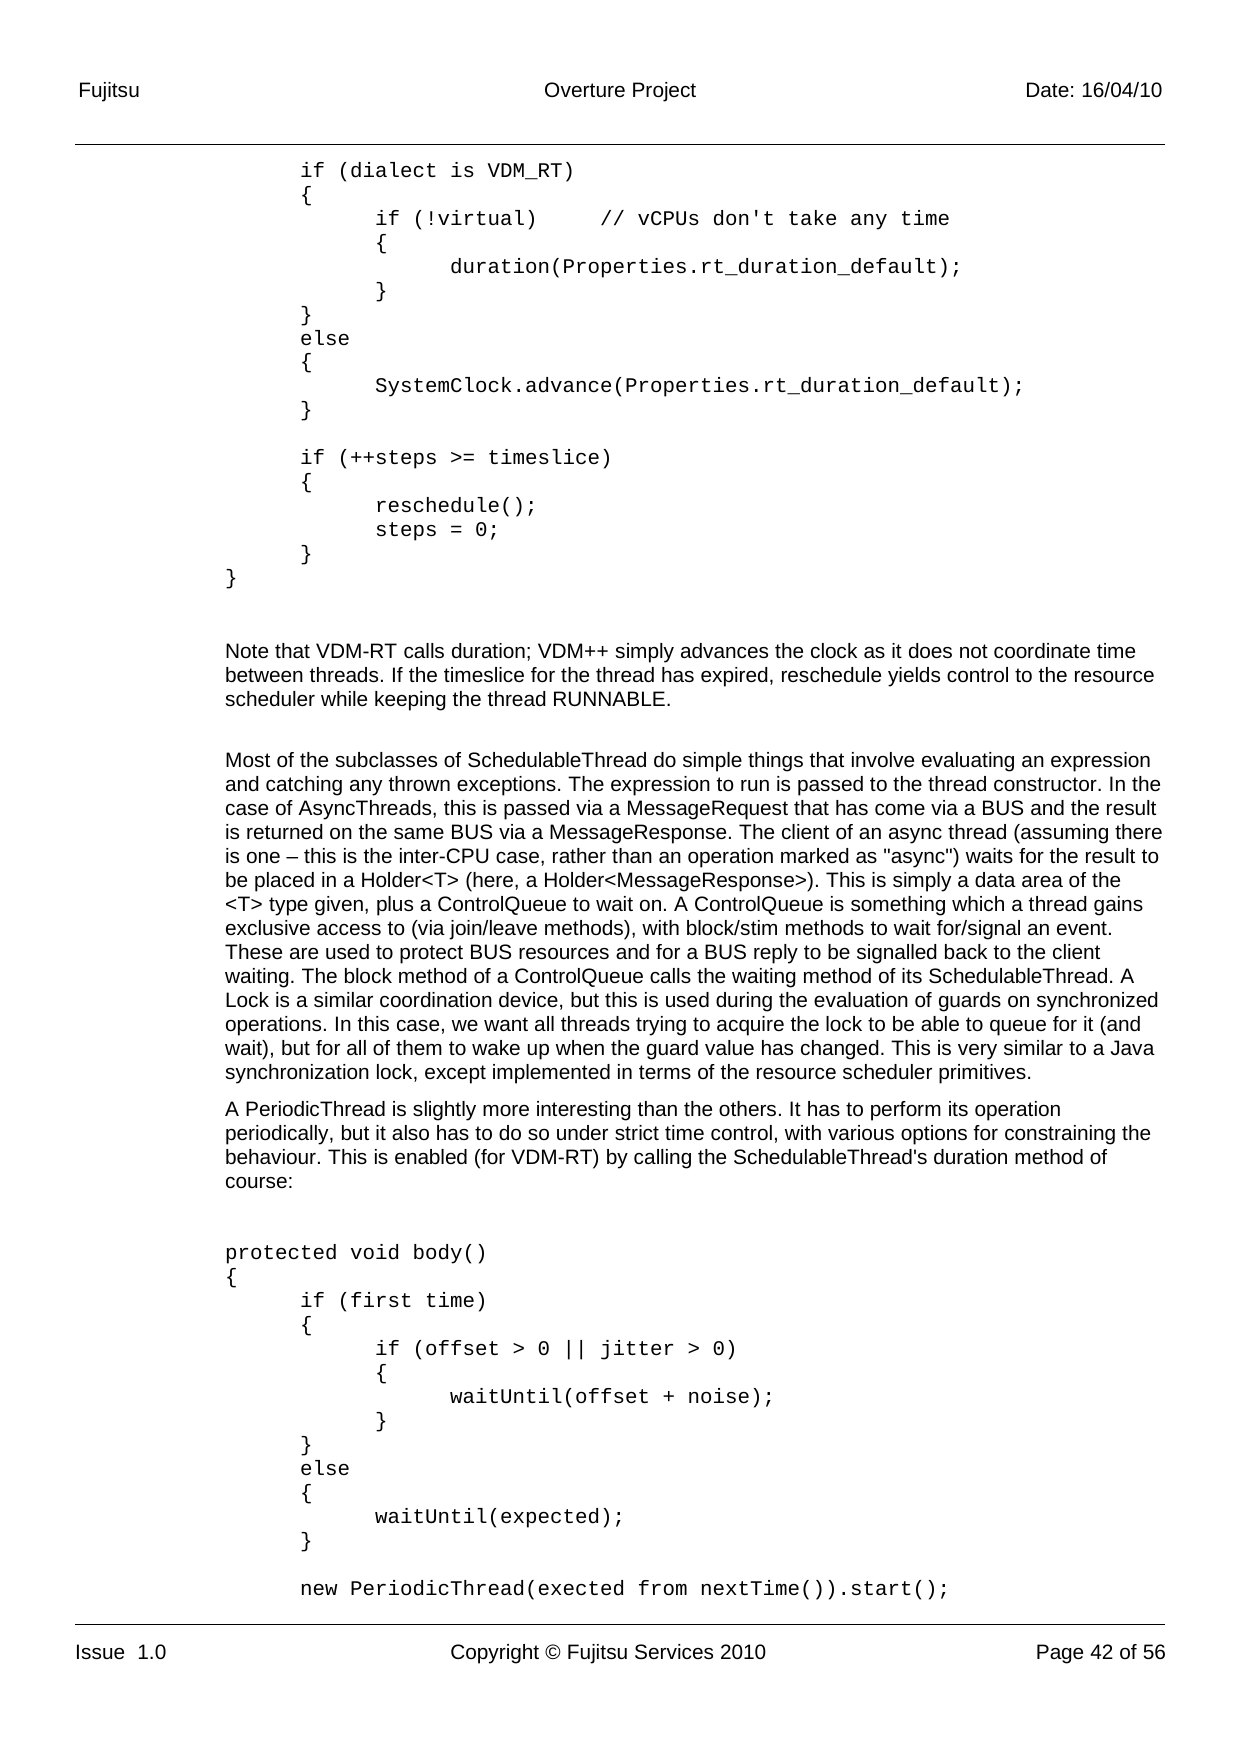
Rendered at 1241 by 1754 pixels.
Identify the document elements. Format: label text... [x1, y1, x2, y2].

text else [225, 327, 1165, 351]
text Most of the subclasses of SchedulableThread do simple things that involve evaluating an expression and catching any thrown exceptions. The expression to run is passed to the thread constructor. In the case of AsyncThreads, this is passed via a MessageRequest that has come via a BUS and the result is returned on the same BUS via a MessageResponse. The client of an async thread (assuming there is one – this is the inter-CPU case, rather than an operation marked as "async") waits for the result to be placed in a Holder<T> (here, a Holder<MessageResponse>). This is simply a data area of the <T> type given, plus a ControlQueue to wait on. A ControlQueue is something which a thread gains exclusive access to (via join/leave methods), with block/stim methods to wait for/signal an event. These are used to protect BUS resources and for a BUS reply to be signalled back to the client waiting. The block method of a ControlQueue calls the waiting method of its SchedulableThread. A Lock is a similar coordination device, but this is used during the evaluation of guards on synchronized operations. In this case, we want all threads trying to acquire the lock to be able to queue for it (and wait), but for all of them to wake up when the guard value has changed. This is very similar to a Java synchronization lock, except implemented in terms of the resource scheduler primitives. [225, 747, 1165, 1084]
text { [225, 1362, 1165, 1386]
text } [225, 1530, 1165, 1554]
text steps = 0; [225, 519, 1165, 543]
text waitUntil(offset + noise); [225, 1386, 1165, 1410]
text { [225, 1266, 1165, 1290]
text } [225, 399, 1165, 423]
text { [225, 232, 1165, 256]
text } [225, 1410, 1165, 1434]
text if (first time) [225, 1290, 1165, 1314]
text protected void body() [225, 1242, 1165, 1266]
text if (++steps >= timeslice) [225, 447, 1165, 471]
text SystemClock.advance(Properties.rt_duration_default); [225, 375, 1165, 399]
text { [225, 1314, 1165, 1338]
text } [225, 543, 1165, 567]
text { [225, 351, 1165, 375]
text new PeriodicThread(exected from nextTime()).start(); [225, 1578, 1165, 1602]
text if (!virtual) // vCPUs don't take any time [225, 208, 1165, 232]
text duration(Properties.rt_duration_default); [225, 256, 1165, 279]
text } [225, 1434, 1165, 1458]
text A PeriodicThread is slightly more interesting than the others. It has to perform its operation periodically, but it also has to do so under strict time control, with various options for constraining the behaviour. This is enabled (for VDM-RT) by calling the SchedulableThread's duration method of course: [225, 1097, 1165, 1193]
text } [225, 303, 1165, 327]
text else [225, 1458, 1165, 1482]
text reschedule(); [225, 495, 1165, 519]
text Note that VDM-RT calls duration; VDM++ simply advances the clock as it does not coordinate time between threads. If the timeslice for the thread has expired, reschedule yields control to the resource scheduler while keeping the thread RUNNABLE. [225, 639, 1165, 711]
text if (offset > 0 || jitter > 0) [225, 1338, 1165, 1362]
text } [225, 279, 1165, 303]
text } [225, 567, 1165, 591]
text if (dialect is VDM_RT) [225, 160, 1165, 184]
text waitUntil(expected); [225, 1506, 1165, 1530]
text { [225, 184, 1165, 208]
text { [225, 471, 1165, 495]
text { [225, 1482, 1165, 1506]
